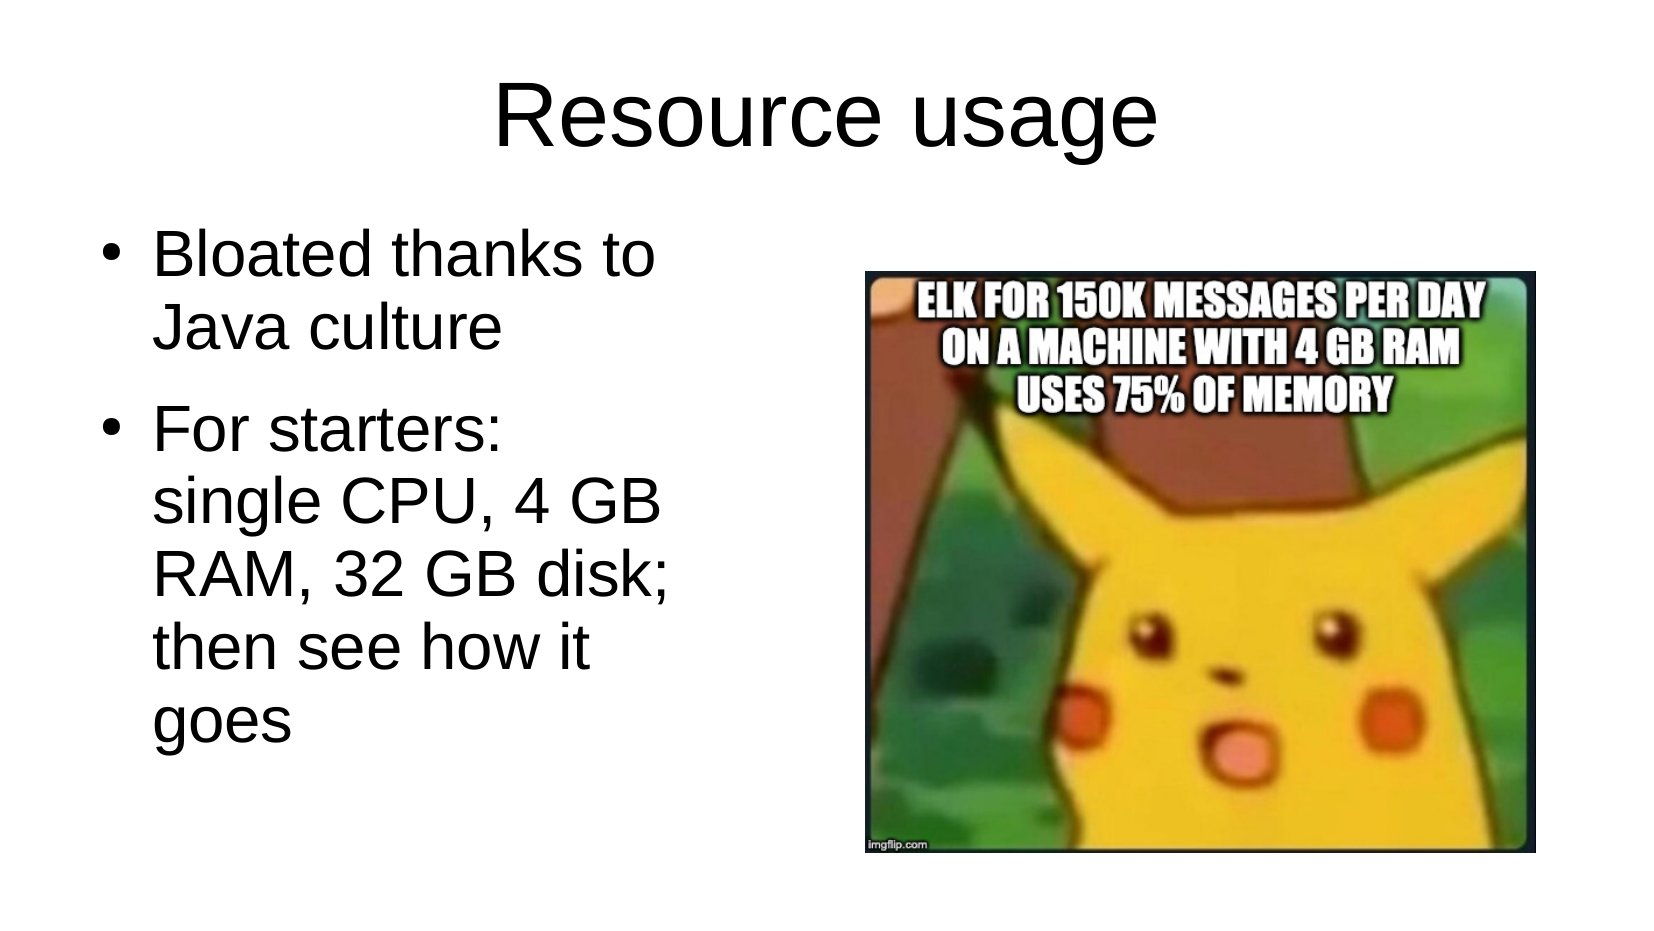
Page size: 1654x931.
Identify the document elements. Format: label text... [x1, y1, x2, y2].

picture [865, 271, 1536, 853]
title Resource usage [82, 37, 1571, 193]
list Bloated thanks to Java culture For starters: single CPU, 4 GB RAM, 32 GB disk; then see how it goes [82, 217, 686, 758]
